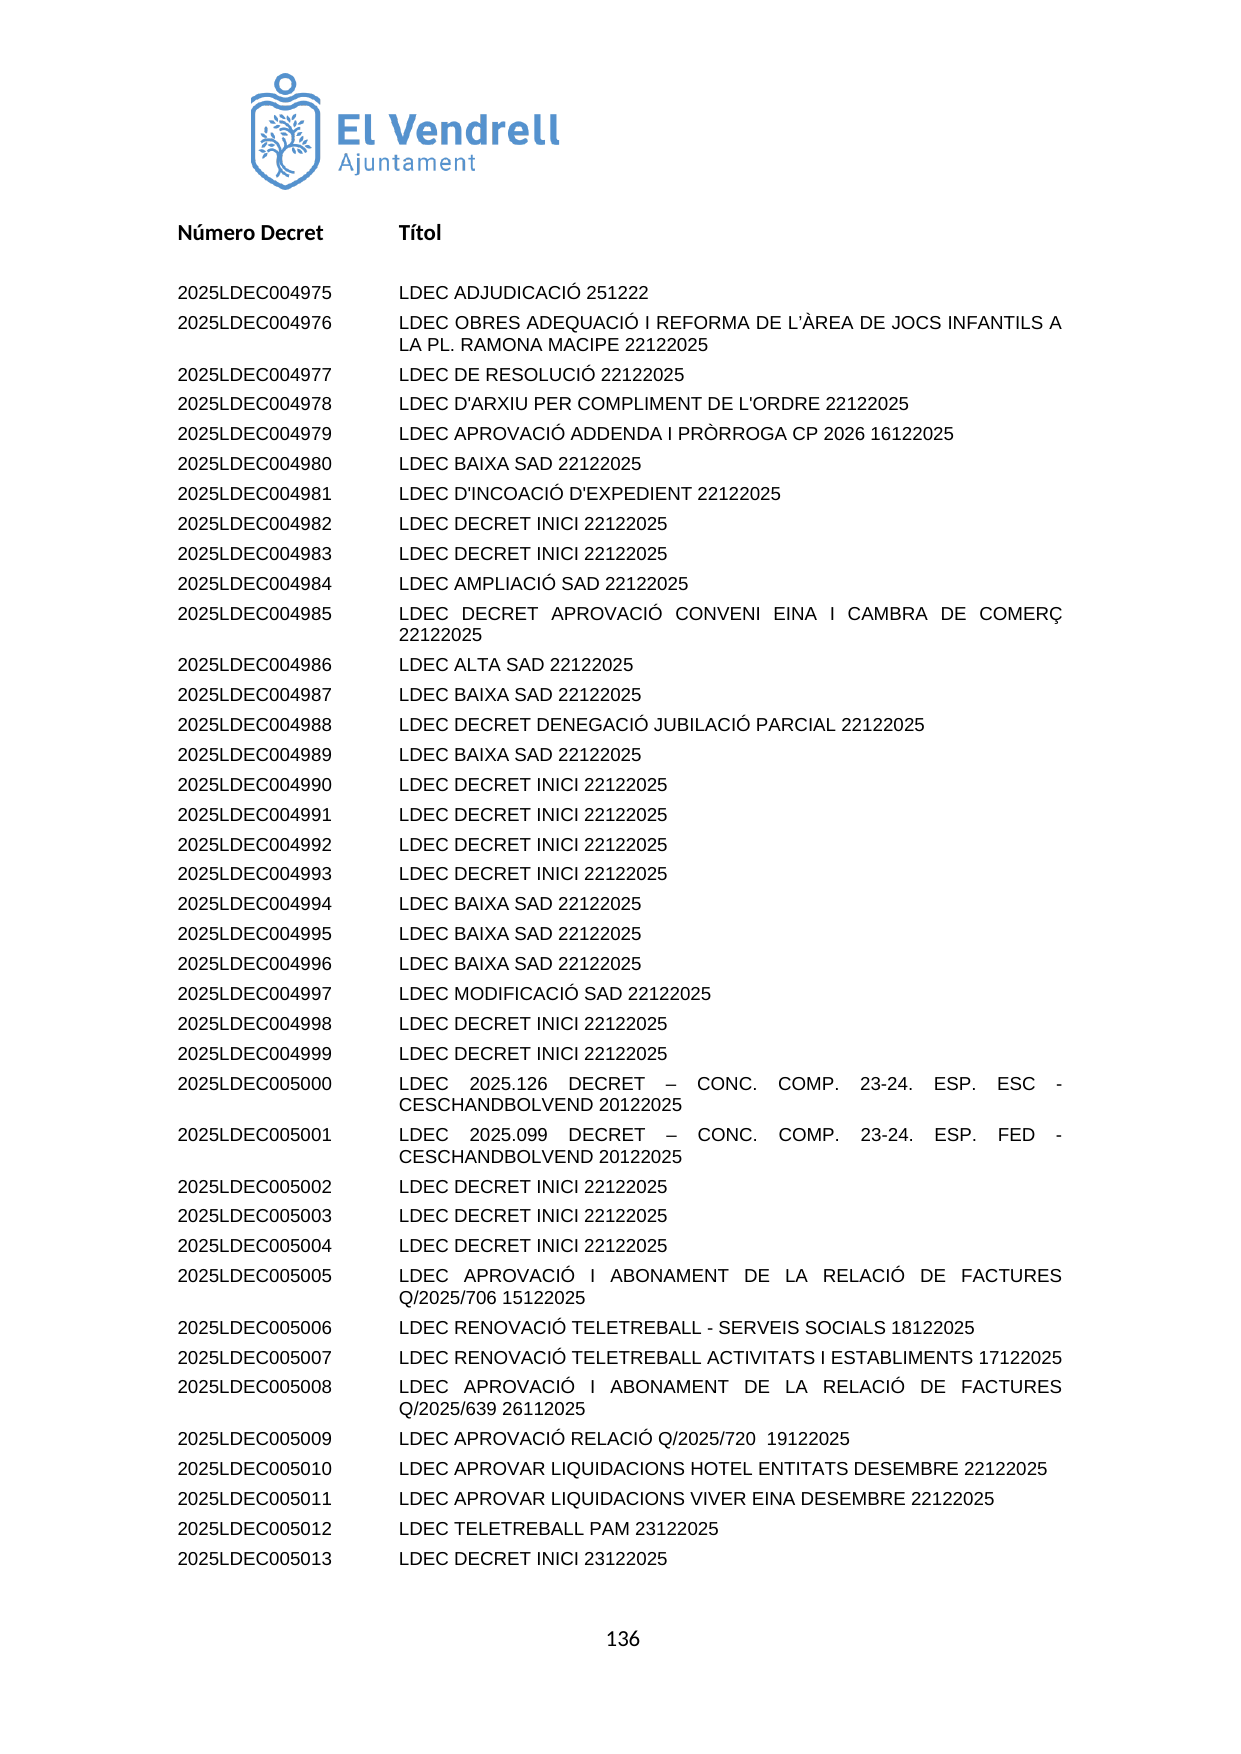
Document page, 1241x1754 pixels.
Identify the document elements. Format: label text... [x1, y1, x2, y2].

text 2025LDEC005002 LDEC DECRET INICI 22122025 [177, 1175, 1063, 1197]
text 2025LDEC005008 LDEC APROVACIÓ I ABONAMENT DE LA RELACIÓ DE FACTURES Q/2025/639 26112025 [177, 1376, 1063, 1419]
text 2025LDEC004976 LDEC OBRES ADEQUACIÓ I REFORMA DE L’ÀREA DE JOCS INFANTILS A LA PL. RAMONA MACIPE 22122025 [177, 312, 1063, 355]
text 2025LDEC004981 LDEC D'INCOACIÓ D'EXPEDIENT 22122025 [177, 483, 1063, 504]
text 2025LDEC004982 LDEC DECRET INICI 22122025 [177, 513, 1063, 534]
text 2025LDEC004999 LDEC DECRET INICI 22122025 [177, 1043, 1063, 1064]
text 2025LDEC004995 LDEC BAIXA SAD 22122025 [177, 923, 1063, 944]
text 2025LDEC004996 LDEC BAIXA SAD 22122025 [177, 953, 1063, 974]
text 2025LDEC004990 LDEC DECRET INICI 22122025 [177, 773, 1063, 795]
text 2025LDEC004980 LDEC BAIXA SAD 22122025 [177, 453, 1063, 474]
text 2025LDEC005009 LDEC APROVACIÓ RELACIÓ Q/2025/720 19122025 [177, 1428, 1063, 1449]
text 2025LDEC005013 LDEC DECRET INICI 23122025 [177, 1547, 1063, 1569]
text 2025LDEC004987 LDEC BAIXA SAD 22122025 [177, 684, 1063, 705]
picture [251, 73, 560, 190]
text 2025LDEC005004 LDEC DECRET INICI 22122025 [177, 1235, 1063, 1257]
text 2025LDEC004998 LDEC DECRET INICI 22122025 [177, 1013, 1063, 1034]
text 2025LDEC004991 LDEC DECRET INICI 22122025 [177, 803, 1063, 825]
text 2025LDEC004992 LDEC DECRET INICI 22122025 [177, 833, 1063, 855]
text 2025LDEC004983 LDEC DECRET INICI 22122025 [177, 543, 1063, 564]
text 2025LDEC005003 LDEC DECRET INICI 22122025 [177, 1205, 1063, 1227]
text 2025LDEC004989 LDEC BAIXA SAD 22122025 [177, 744, 1063, 765]
text 2025LDEC004979 LDEC APROVACIÓ ADDENDA I PRÒRROGA CP 2026 16122025 [177, 423, 1063, 445]
text 2025LDEC004997 LDEC MODIFICACIÓ SAD 22122025 [177, 983, 1063, 1004]
text 2025LDEC005006 LDEC RENOVACIÓ TELETREBALL - SERVEIS SOCIALS 18122025 [177, 1317, 1063, 1338]
text 2025LDEC004975 LDEC ADJUDICACIÓ 251222 [177, 282, 1063, 303]
text 2025LDEC005000 LDEC 2025.126 DECRET – CONC. COMP. 23-24. ESP. ESC - CESCHANDBOLVEND 20122025 [177, 1072, 1063, 1116]
text 2025LDEC005005 LDEC APROVACIÓ I ABONAMENT DE LA RELACIÓ DE FACTURES Q/2025/706 15122025 [177, 1265, 1063, 1308]
text 2025LDEC005012 LDEC TELETREBALL PAM 23122025 [177, 1517, 1063, 1539]
text 2025LDEC004985 LDEC DECRET APROVACIÓ CONVENI EINA I CAMBRA DE COMERÇ 22122025 [177, 602, 1063, 646]
text 2025LDEC004977 LDEC DE RESOLUCIÓ 22122025 [177, 363, 1063, 385]
text 2025LDEC004978 LDEC D'ARXIU PER COMPLIMENT DE L'ORDRE 22122025 [177, 393, 1063, 415]
text 2025LDEC004994 LDEC BAIXA SAD 22122025 [177, 893, 1063, 915]
text 2025LDEC005010 LDEC APROVAR LIQUIDACIONS HOTEL ENTITATS DESEMBRE 22122025 [177, 1458, 1063, 1479]
text 2025LDEC005001 LDEC 2025.099 DECRET – CONC. COMP. 23-24. ESP. FED - CESCHANDBOLVEND 20122025 [177, 1124, 1063, 1167]
text 2025LDEC004993 LDEC DECRET INICI 22122025 [177, 863, 1063, 885]
text 2025LDEC005011 LDEC APROVAR LIQUIDACIONS VIVER EINA DESEMBRE 22122025 [177, 1488, 1063, 1509]
text 2025LDEC004984 LDEC AMPLIACIÓ SAD 22122025 [177, 573, 1063, 594]
text 2025LDEC004986 LDEC ALTA SAD 22122025 [177, 654, 1063, 676]
text 2025LDEC005007 LDEC RENOVACIÓ TELETREBALL ACTIVITATS I ESTABLIMENTS 17122025 [177, 1346, 1063, 1368]
text 2025LDEC004988 LDEC DECRET DENEGACIÓ JUBILACIÓ PARCIAL 22122025 [177, 714, 1063, 735]
